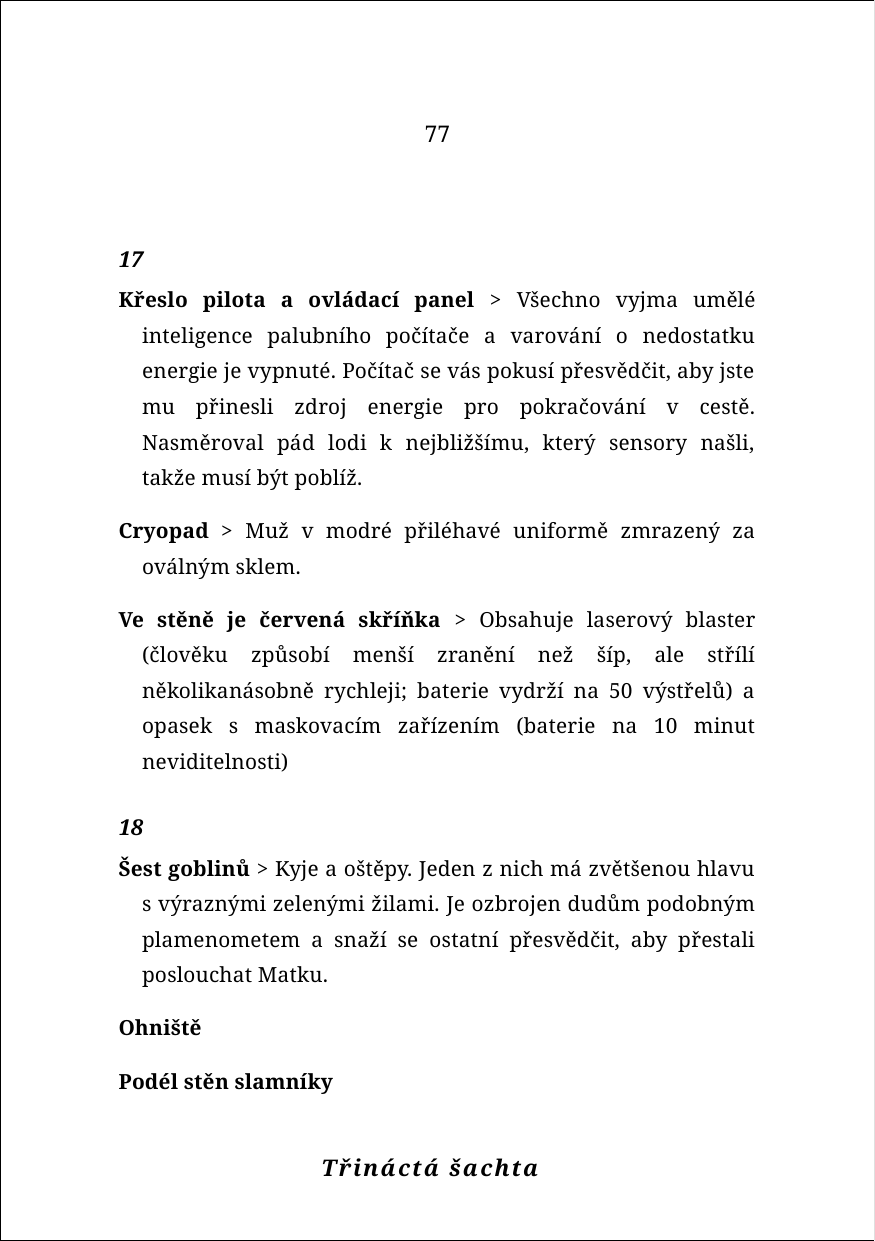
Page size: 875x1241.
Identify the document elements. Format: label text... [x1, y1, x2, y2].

text Šest goblinů > Kyje a oštěpy. Jeden z nich má zvětšenou hlavu s výraznými zelenými žilami. Je ozbrojen dudům podobným plamenometem a snaží se ostatní přesvědčit, aby přestali poslouchat Matku. [118, 854, 756, 989]
text Ohniště [118, 1013, 756, 1042]
text Cryopad > Muž v modré přiléhavé uniformě zmrazený za oválným sklem. [118, 516, 756, 580]
subtitle 18 [118, 812, 756, 842]
text Podél stěn slamníky [118, 1067, 756, 1095]
text Ve stěně je červená skříňka > Obsahuje laserový blaster (člověku způsobí menší zranění než šíp, ale střílí několikanásobně rychleji; baterie vydrží na 50 výstřelů) a opasek s maskovacím zařízením (baterie na 10 minut neviditelnosti) [118, 605, 756, 776]
text Křeslo pilota a ovládací panel > Všechno vyjma umělé inteligence palubního počítače a varování o nedostatku energie je vypnuté. Počítač se vás pokusí přesvědčit, aby jste mu přinesli zdroj energie pro pokračování v cestě. Nasměroval pád lodi k nejbližšímu, který sensory našli, takže musí být poblíž. [118, 286, 756, 492]
subtitle 17 [118, 244, 756, 274]
